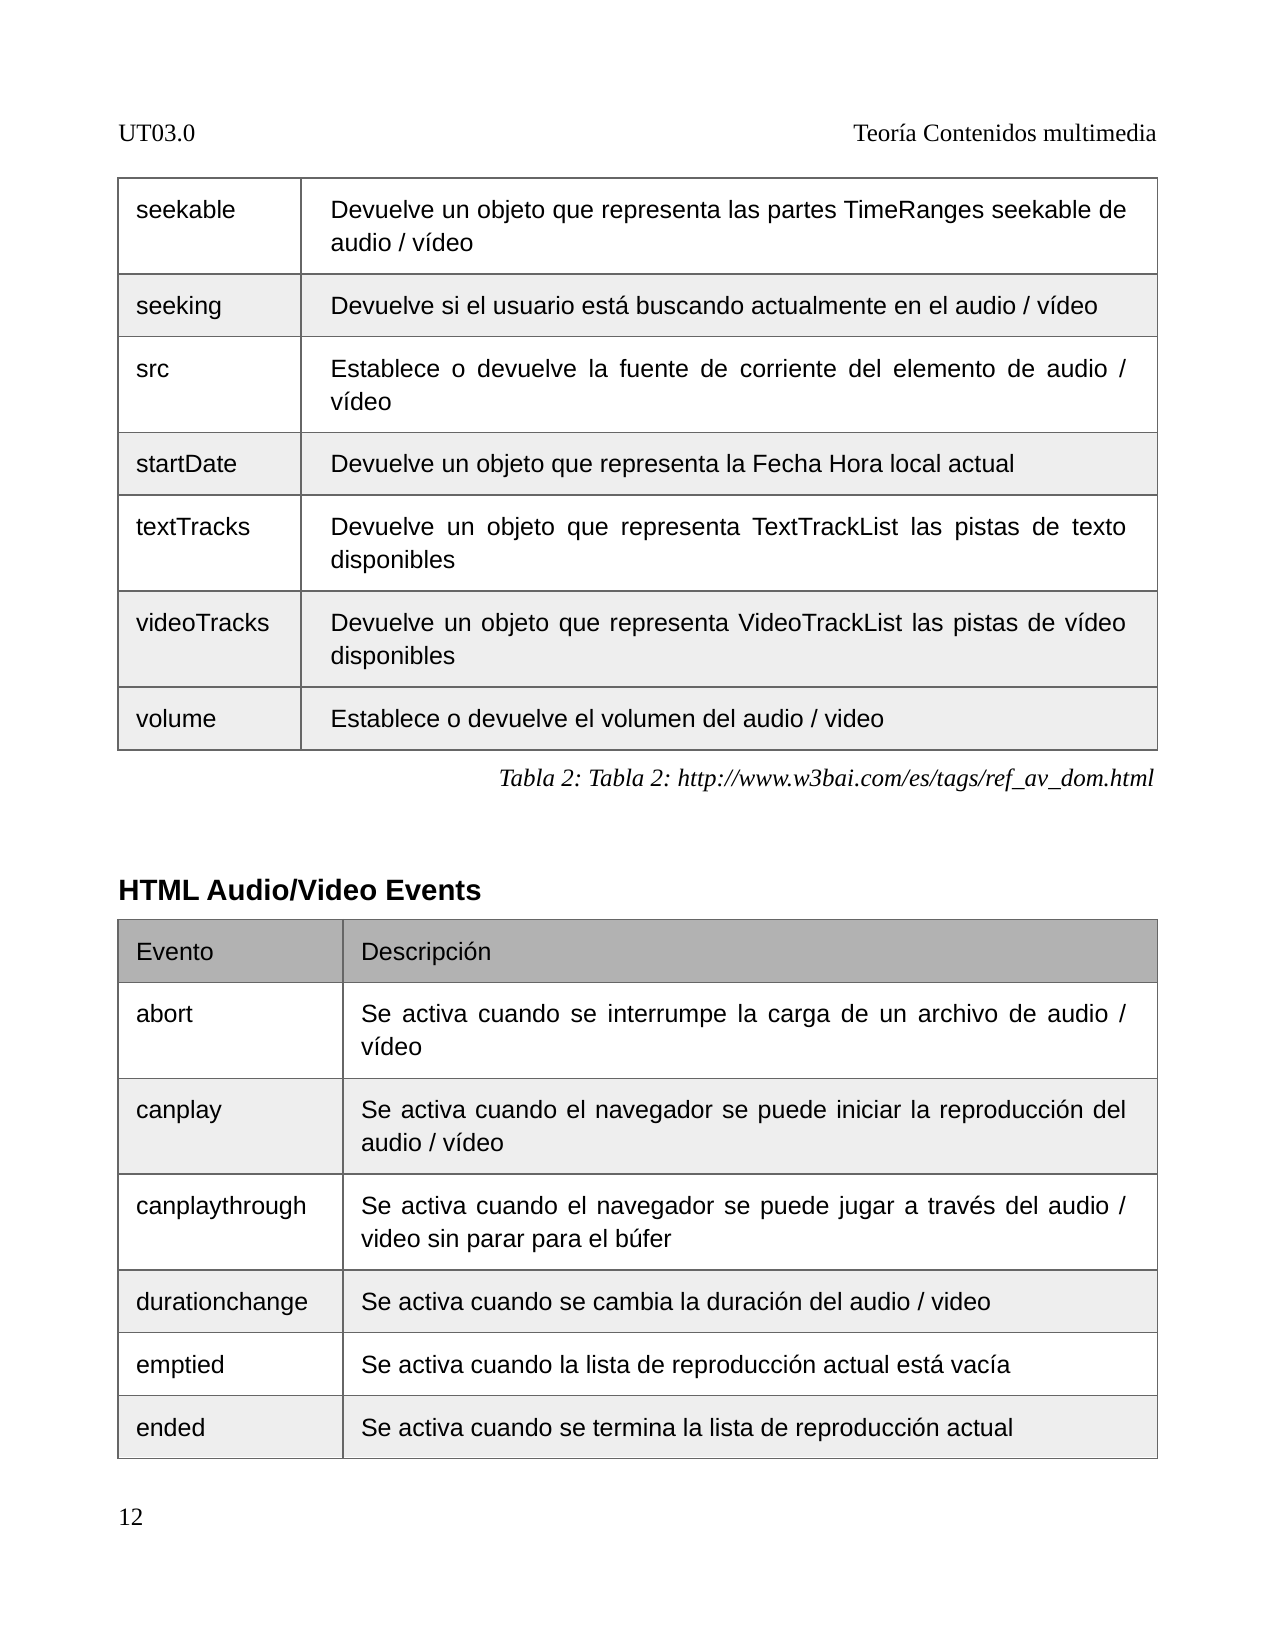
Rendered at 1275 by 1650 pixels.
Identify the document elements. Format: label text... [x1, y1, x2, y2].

table_cell startDate [119, 433, 300, 494]
text Tabla 2: Tabla 2: http://www.w3bai.com/es/tags/ref_av_dom.html [118, 763, 1157, 792]
table_cell durationchange [119, 1271, 342, 1332]
table_cell Se activa cuando la lista de reproducción actual está vacía [344, 1333, 1157, 1395]
table_cell Devuelve un objeto que representa TextTrackList las pistas de texto disponibles [302, 496, 1157, 590]
table_cell Establece o devuelve el volumen del audio / video [302, 688, 1157, 749]
table_cell Devuelve un objeto que representa las partes TimeRanges seekable de audio / vídeo [302, 179, 1157, 273]
table_cell Se activa cuando se cambia la duración del audio / video [344, 1271, 1157, 1332]
table_cell seekable [119, 179, 300, 273]
table_cell emptied [119, 1333, 342, 1395]
table_cell seeking [119, 275, 300, 336]
table_cell abort [119, 983, 342, 1077]
table_cell Se activa cuando el navegador se puede jugar a través del audio / video sin parar para el búfer [344, 1175, 1157, 1269]
table_header Evento [119, 920, 342, 982]
table_cell Devuelve un objeto que representa la Fecha Hora local actual [302, 433, 1157, 494]
subtitle HTML Audio/Video Events [118, 872, 1157, 906]
table_cell Se activa cuando se interrumpe la carga de un archivo de audio / vídeo [344, 983, 1157, 1077]
table_cell ended [119, 1396, 342, 1457]
table_cell Devuelve si el usuario está buscando actualmente en el audio / vídeo [302, 275, 1157, 336]
table_cell Establece o devuelve la fuente de corriente del elemento de audio / vídeo [302, 337, 1157, 432]
table_cell Se activa cuando el navegador se puede iniciar la reproducción del audio / vídeo [344, 1079, 1157, 1173]
table_cell videoTracks [119, 592, 300, 686]
table_cell textTracks [119, 496, 300, 590]
table_cell canplaythrough [119, 1175, 342, 1269]
table_header Descripción [344, 920, 1157, 982]
table_cell volume [119, 688, 300, 749]
table_cell canplay [119, 1079, 342, 1173]
table_cell src [119, 337, 300, 432]
table_cell Se activa cuando se termina la lista de reproducción actual [344, 1396, 1157, 1457]
table_cell Devuelve un objeto que representa VideoTrackList las pistas de vídeo disponibles [302, 592, 1157, 686]
